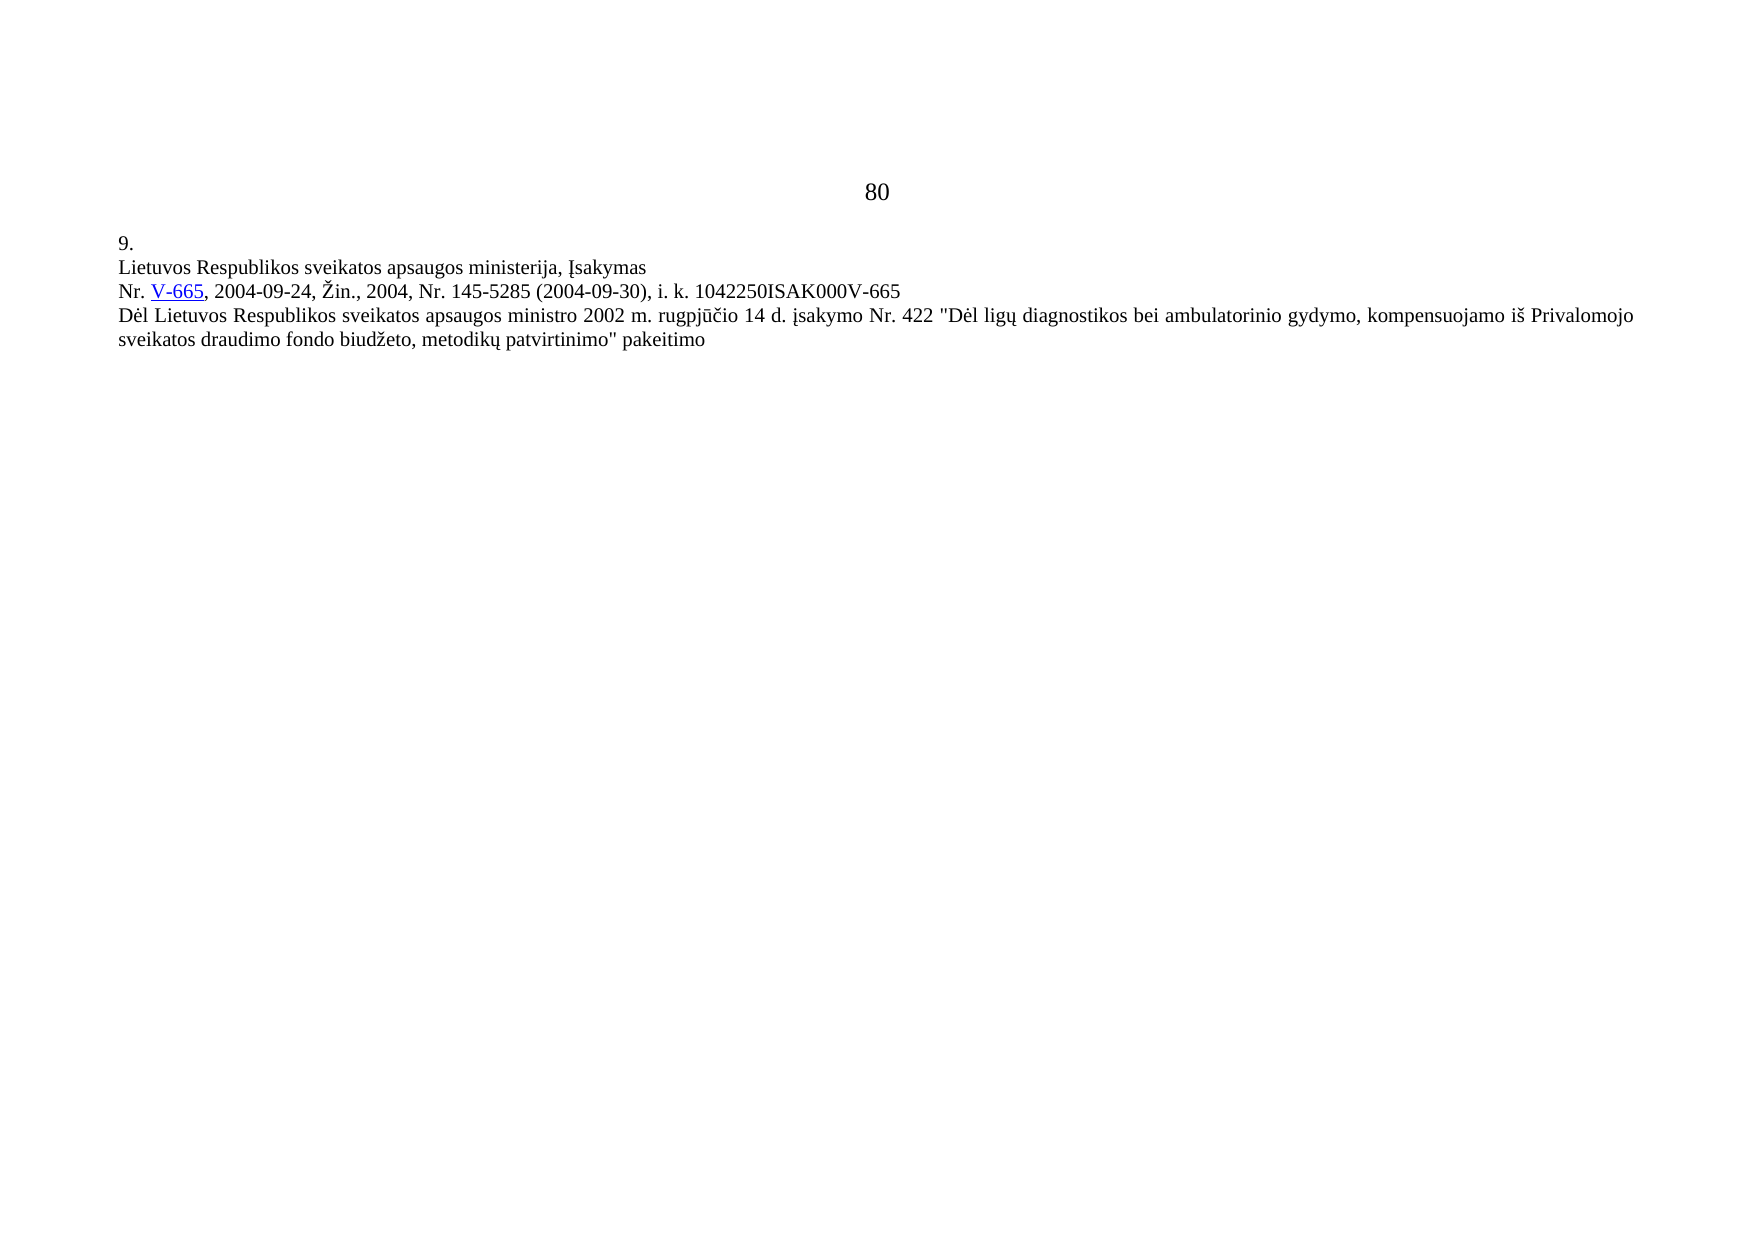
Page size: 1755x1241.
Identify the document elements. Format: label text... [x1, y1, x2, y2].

text Lietuvos Respublikos sveikatos apsaugos ministerija, Įsakymas [118, 255, 1636, 279]
text Nr. V-665, 2004-09-24, Žin., 2004, Nr. 145-5285 (2004-09-30), i. k. 1042250ISAK000V-665 [118, 279, 1636, 303]
text 9. [118, 231, 1636, 255]
text Dėl Lietuvos Respublikos sveikatos apsaugos ministro 2002 m. rugpjūčio 14 d. įsakymo Nr. 422 "Dėl ligų diagnostikos bei ambulatorinio gydymo, kompensuojamo iš Privalomojo sveikatos draudimo fondo biudžeto, metodikų patvirtinimo" pakeitimo [118, 303, 1636, 351]
